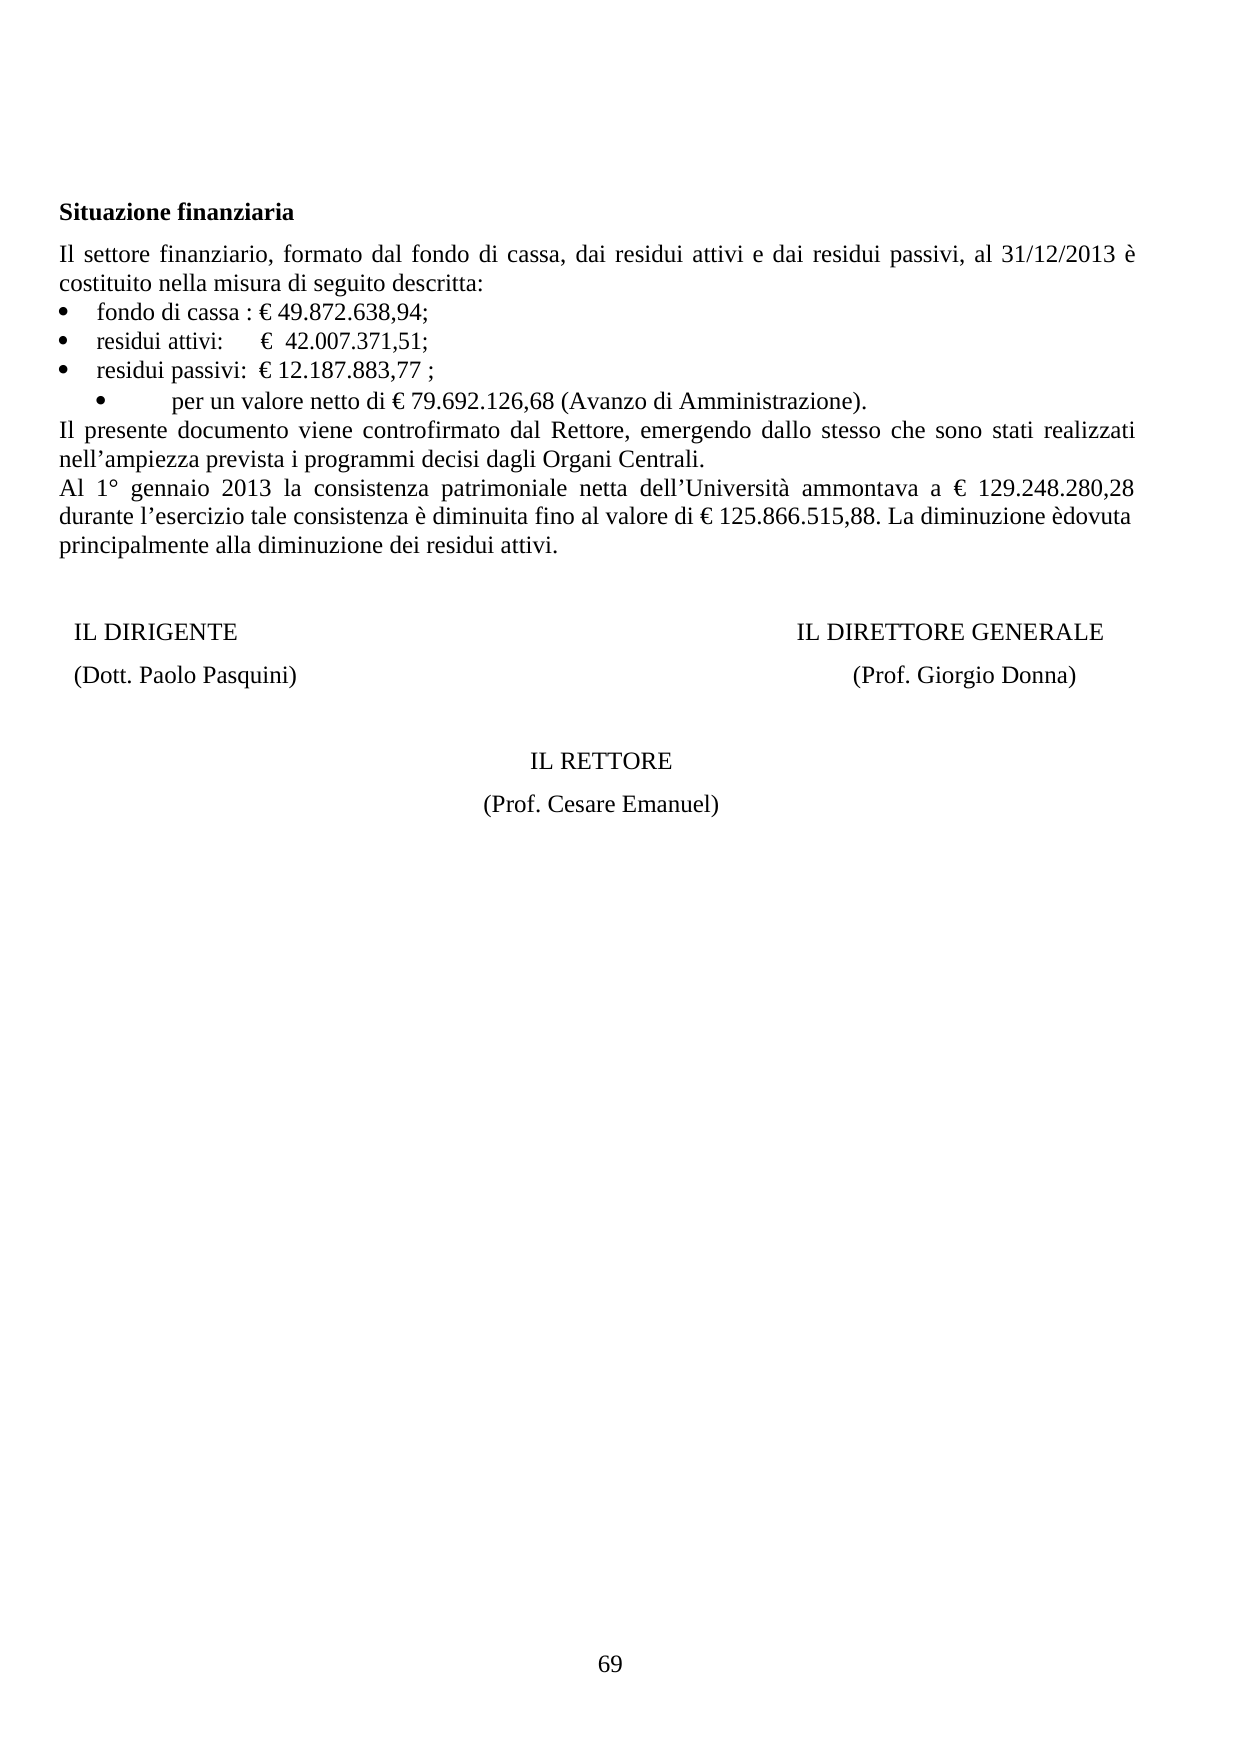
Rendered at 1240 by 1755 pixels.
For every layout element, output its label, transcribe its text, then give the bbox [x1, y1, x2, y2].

text Il settore finanziario, formato dal fondo di cassa, dai residui attivi e dai residui passivi, al 31/12/2013 è costituito nella misura di seguito descritta: [59, 239, 1144, 297]
text IL RETTORE [48, 746, 1154, 775]
text  fondo di cassa : € 49.872.638,94; [59, 297, 1167, 326]
text (Prof. Cesare Emanuel) [48, 789, 1154, 818]
list per un valore netto di € 79.692.126,68 (Avanzo di Amministrazione). [96, 385, 1167, 416]
text  residui passivi: € 12.187.883,77 ; [59, 354, 1167, 385]
subtitle Situazione finanziaria [59, 197, 1167, 226]
text (Dott. Paolo Pasquini) (Prof. Giorgio Donna) [74, 660, 1167, 688]
text Il presente documento viene controfirmato dal Rettore, emergendo dallo stesso che sono stati realizzati nell’ampiezza prevista i programmi decisi dagli Organi Centrali. [59, 416, 1144, 473]
text IL DIRIGENTE IL DIRETTORE GENERALE [74, 617, 1167, 645]
text Al 1° gennaio 2013 la consistenza patrimoniale netta dell’Università ammontava a € 129.248.280,28 durante l’esercizio tale consistenza è diminuita fino al valore di € 125.866.515,88. La diminuzione èdovuta principalmente alla diminuzione dei residui attivi. [59, 473, 1156, 559]
text  residui attivi: € 42.007.371,51; [59, 326, 1167, 354]
